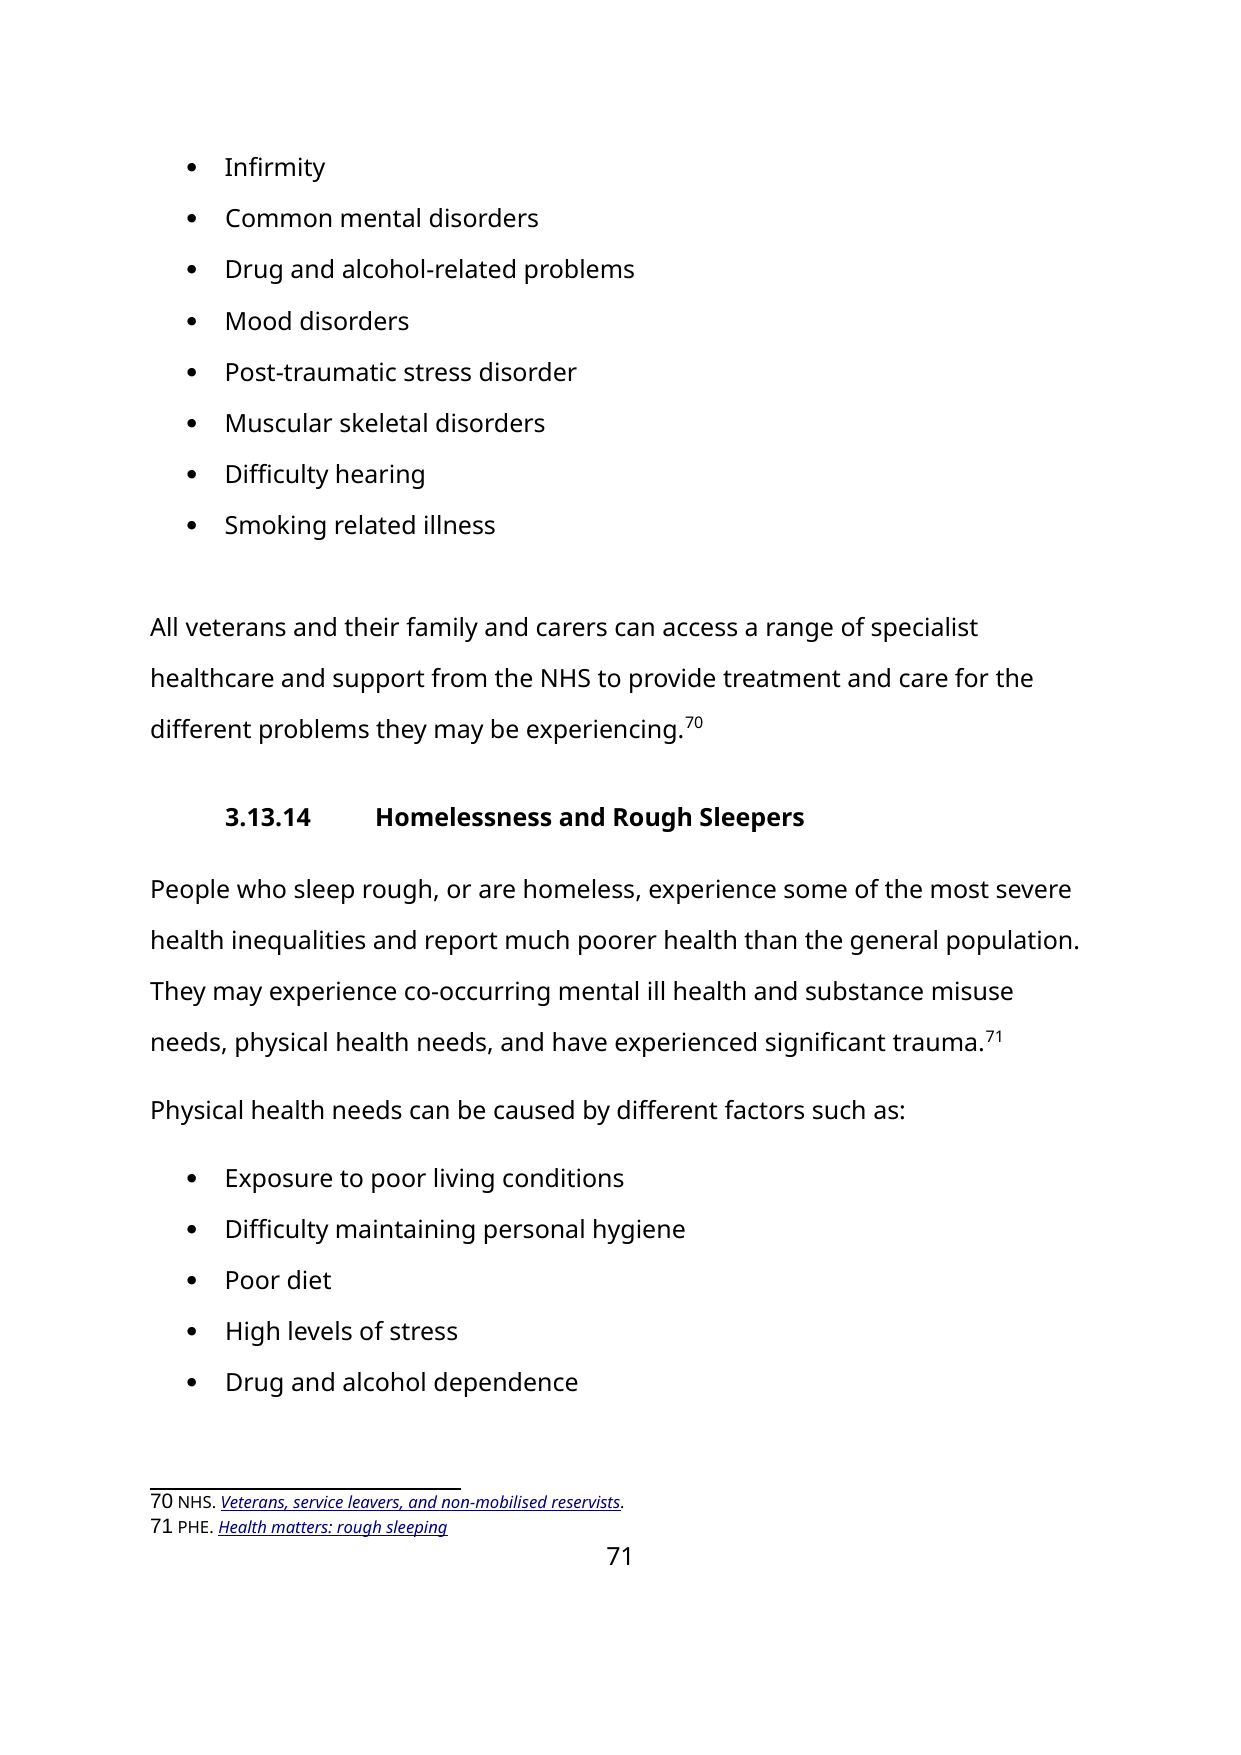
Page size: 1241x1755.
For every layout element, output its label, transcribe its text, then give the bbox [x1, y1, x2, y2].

list Difficulty hearing [187, 456, 1091, 490]
text Physical health needs can be caused by different factors such as: [150, 1093, 1091, 1127]
list High levels of stress [187, 1313, 1091, 1348]
list Muscular skeletal disorders [187, 405, 1091, 439]
list Poor diet [187, 1262, 1091, 1297]
list Smoking related illness [187, 507, 1091, 541]
text People who sleep rough, or are homeless, experience some of the most severe health inequalities and report much poorer health than the general population. They may experience co-occurring mental ill health and substance misuse needs, physical health needs, and have experienced significant trauma. [150, 872, 1091, 1059]
list Difficulty maintaining personal hygiene [187, 1211, 1091, 1246]
list Mood disorders [187, 303, 1091, 337]
list Common mental disorders [187, 201, 1091, 235]
list Exposure to poor living conditions [187, 1160, 1091, 1194]
text All veterans and their family and carers can access a range of specialist healthcare and support from the NHS to provide treatment and care for the different problems they may be experiencing. [150, 609, 1091, 746]
list Infirmity [187, 150, 1091, 184]
subtitle 3.13.14 Homelessness and Rough Sleepers [150, 800, 1091, 834]
text NHS. Veterans, service leavers, and non-mobilised reservists. [150, 1489, 1091, 1514]
list Drug and alcohol-related problems [187, 252, 1091, 286]
text PHE. Health matters: rough sleeping [150, 1514, 1091, 1538]
list Drug and alcohol dependence [187, 1364, 1091, 1399]
list Post-traumatic stress disorder [187, 354, 1091, 388]
